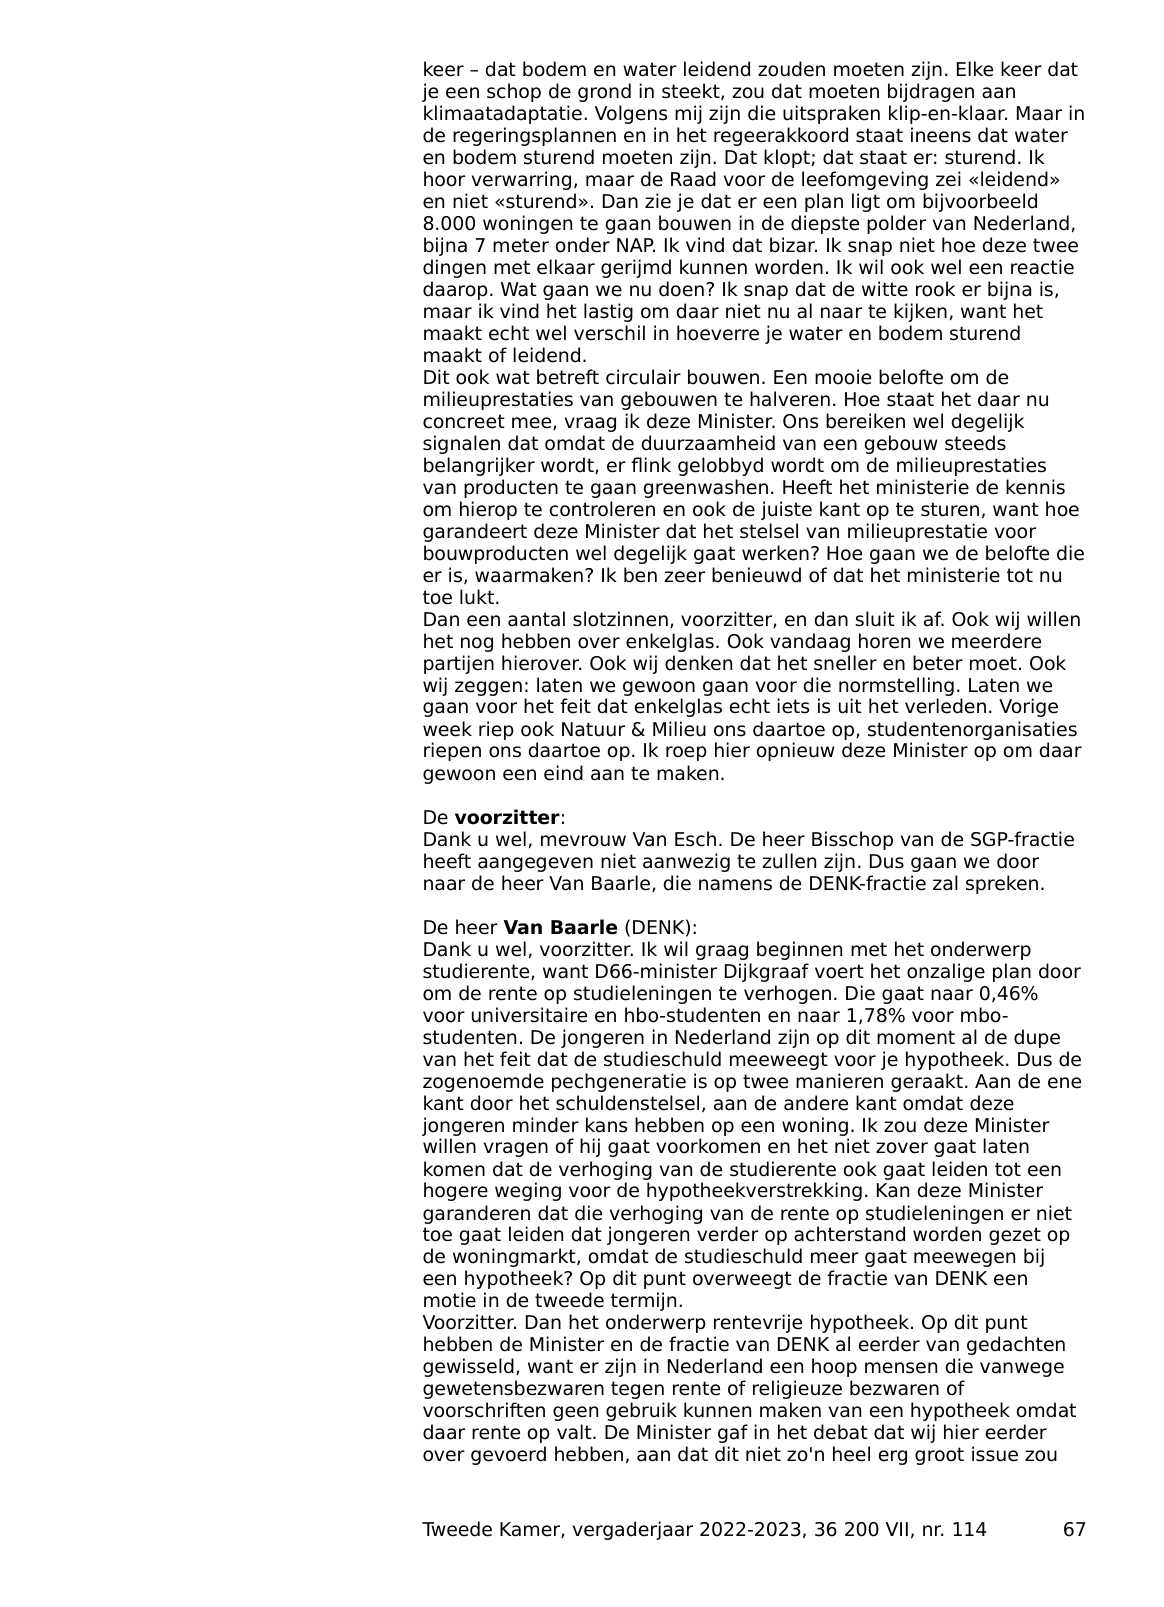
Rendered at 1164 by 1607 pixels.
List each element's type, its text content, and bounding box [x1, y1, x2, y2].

text keer – dat bodem en water leidend zouden moeten zijn. Elke keer dat je een schop de grond in steekt, zou dat moeten bijdragen aan klimaatadaptatie. Volgens mij zijn die uitspraken klip-en-klaar. Maar in de regeringsplannen en in het regeerakkoord staat ineens dat water en bodem sturend moeten zijn. Dat klopt; dat staat er: sturend. Ik hoor verwarring, maar de Raad voor de leefomgeving zei «leidend» en niet «sturend». Dan zie je dat er een plan ligt om bijvoorbeeld 8.000 woningen te gaan bouwen in de diepste polder van Nederland, bijna 7 meter onder NAP. Ik vind dat bizar. Ik snap niet hoe deze twee dingen met elkaar gerijmd kunnen worden. Ik wil ook wel een reactie daarop. Wat gaan we nu doen? Ik snap dat de witte rook er bijna is, maar ik vind het lastig om daar niet nu al naar te kijken, want het maakt echt wel verschil in hoeverre je water en bodem sturend maakt of leidend. [422, 59, 1087, 367]
text De heer Van Baarle (DENK): [422, 917, 1087, 939]
text Voorzitter. Dan het onderwerp rentevrije hypotheek. Op dit punt hebben de Minister en de fractie van DENK al eerder van gedachten gewisseld, want er zijn in Nederland een hoop mensen die vanwege gewetensbezwaren tegen rente of religieuze bezwaren of voorschriften geen gebruik kunnen maken van een hypotheek omdat daar rente op valt. De Minister gaf in het debat dat wij hier eerder over gevoerd hebben, aan dat dit niet zo'n heel erg groot issue zou [422, 1312, 1087, 1466]
text Dank u wel, mevrouw Van Esch. De heer Bisschop van de SGP-fractie heeft aangegeven niet aanwezig te zullen zijn. Dus gaan we door naar de heer Van Baarle, die namens de DENK-fractie zal spreken. [422, 828, 1087, 894]
text Dank u wel, voorzitter. Ik wil graag beginnen met het onderwerp studierente, want D66-minister Dijkgraaf voert het onzalige plan door om de rente op studieleningen te verhogen. Die gaat naar 0,46% voor universitaire en hbo-studenten en naar 1,78% voor mbo-studenten. De jongeren in Nederland zijn op dit moment al de dupe van het feit dat de studieschuld meeweegt voor je hypotheek. Dus de zogenoemde pechgeneratie is op twee manieren geraakt. Aan de ene kant door het schuldenstelsel, aan de andere kant omdat deze jongeren minder kans hebben op een woning. Ik zou deze Minister willen vragen of hij gaat voorkomen en het niet zover gaat laten komen dat de verhoging van de studierente ook gaat leiden tot een hogere weging voor de hypotheekverstrekking. Kan deze Minister garanderen dat die verhoging van de rente op studieleningen er niet toe gaat leiden dat jongeren verder op achterstand worden gezet op de woningmarkt, omdat de studieschuld meer gaat meewegen bij een hypotheek? Op dit punt overweegt de fractie van DENK een motie in de tweede termijn. [422, 939, 1087, 1312]
text Dit ook wat betreft circulair bouwen. Een mooie belofte om de milieuprestaties van gebouwen te halveren. Hoe staat het daar nu concreet mee, vraag ik deze Minister. Ons bereiken wel degelijk signalen dat omdat de duurzaamheid van een gebouw steeds belangrijker wordt, er flink gelobbyd wordt om de milieuprestaties van producten te gaan greenwashen. Heeft het ministerie de kennis om hierop te controleren en ook de juiste kant op te sturen, want hoe garandeert deze Minister dat het stelsel van milieuprestatie voor bouwproducten wel degelijk gaat werken? Hoe gaan we de belofte die er is, waarmaken? Ik ben zeer benieuwd of dat het ministerie tot nu toe lukt. [422, 367, 1087, 608]
text Dan een aantal slotzinnen, voorzitter, en dan sluit ik af. Ook wij willen het nog hebben over enkelglas. Ook vandaag horen we meerdere partijen hierover. Ook wij denken dat het sneller en beter moet. Ook wij zeggen: laten we gewoon gaan voor die normstelling. Laten we gaan voor het feit dat enkelglas echt iets is uit het verleden. Vorige week riep ook Natuur & Milieu ons daartoe op, studentenorganisaties riepen ons daartoe op. Ik roep hier opnieuw deze Minister op om daar gewoon een eind aan te maken. [422, 608, 1087, 784]
text De voorzitter: [422, 807, 1087, 828]
